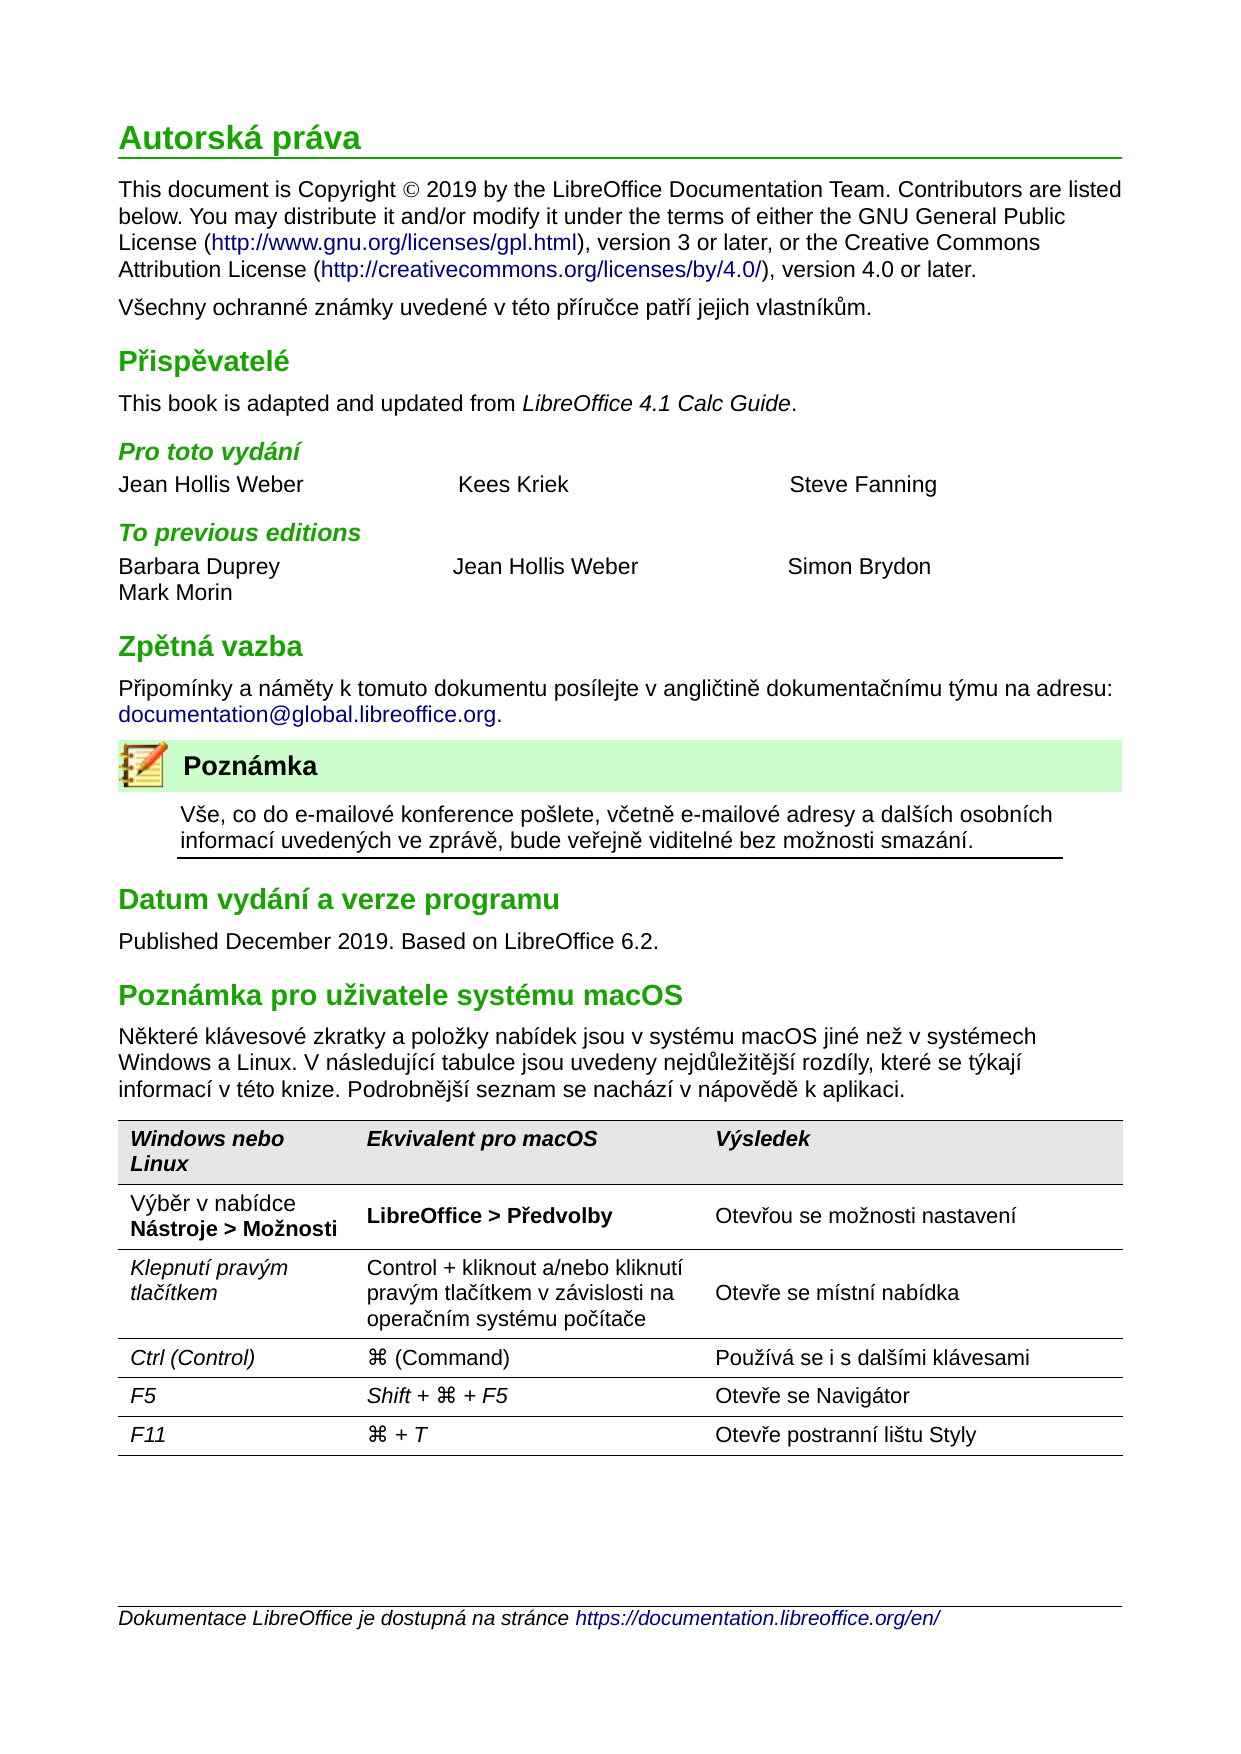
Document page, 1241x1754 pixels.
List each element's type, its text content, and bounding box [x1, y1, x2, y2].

subtitle Poznámka pro uživatele systému macOS [118, 978, 1122, 1011]
text Připomínky a náměty k tomuto dokumentu posílejte v angličtině dokumentačnímu týmu na adresu: documentation@global.libreoffice.org. [118, 675, 1122, 727]
table_header Jean Hollis Weber [118, 471, 458, 498]
table_cell Otevře se místní nabídka [703, 1250, 1123, 1338]
subtitle Autorská práva [118, 118, 1122, 157]
text Vše, co do e-mailové konference pošlete, včetně e-mailové adresy a dalších osobních informací uvedených ve zprávě, bude veřejně viditelné bez možnosti smazání. [177, 798, 1063, 857]
table_cell Mark Morin [118, 579, 453, 606]
subtitle Datum vydání a verze programu [118, 882, 1122, 916]
subtitle Poznámka [118, 740, 1122, 792]
text Published December 2019. Based on LibreOffice 6.2. [118, 928, 1122, 954]
table_header Simon Brydon [788, 553, 1122, 579]
subtitle Zpětná vazba [118, 629, 1122, 663]
table_cell F11 [118, 1417, 355, 1455]
table_cell Ctrl (Control) [118, 1339, 355, 1377]
table_cell Používá se i s dalšími klávesami [703, 1339, 1123, 1377]
table_cell Shift + ⌘ + F5 [355, 1378, 703, 1416]
table_header Výsledek [703, 1121, 1123, 1184]
table_cell Klepnutí pravým tlačítkem [118, 1250, 355, 1338]
table_header Kees Kriek [458, 471, 789, 498]
table_cell Výběr v nabídce Nástroje > Možnosti [118, 1185, 355, 1249]
table_header Windows nebo Linux [118, 1121, 355, 1184]
subtitle To previous editions [118, 518, 1122, 547]
table_cell [788, 579, 1122, 606]
table_header Jean Hollis Weber [453, 553, 787, 579]
picture [119, 740, 170, 791]
table_header Ekvivalent pro macOS [355, 1121, 703, 1184]
table_cell [453, 579, 787, 606]
table_header Barbara Duprey [118, 553, 453, 579]
subtitle Přispěvatelé [118, 344, 1122, 378]
text Všechny ochranné známky uvedené v této příručce patří jejich vlastníkům. [118, 294, 1122, 321]
table_cell ⌘ (Command) [355, 1339, 703, 1377]
table_cell Otevře postranní lištu Styly [703, 1417, 1123, 1455]
table_header Steve Fanning [789, 471, 1122, 498]
text Některé klávesové zkratky a položky nabídek jsou v systému macOS jiné než v systémech Windows a Linux. V následující tabulce jsou uvedeny nejdůležitější rozdíly, které se týkají informací v této knize. Podrobnější seznam se nachází v nápovědě k aplikaci. [118, 1023, 1122, 1102]
table_cell Otevře se Navigátor [703, 1378, 1123, 1416]
table_cell F5 [118, 1378, 355, 1416]
table_cell Otevřou se možnosti nastavení [703, 1185, 1123, 1249]
text This book is adapted and updated from LibreOffice 4.1 Calc Guide. [118, 390, 1122, 416]
table_cell ⌘ + T [355, 1417, 703, 1455]
table_cell Control + kliknout a/nebo kliknutí pravým tlačítkem v závislosti na operačním systému počítače [355, 1250, 703, 1338]
table_cell LibreOffice > Předvolby [355, 1185, 703, 1249]
text This document is Copyright © 2019 by the LibreOffice Documentation Team. Contributors are listed below. You may distribute it and/or modify it under the terms of either the GNU General Public License (http://www.gnu.org/licenses/gpl.html), version 3 or later, or the Creative Commons Attribution License (http://creativecommons.org/licenses/by/4.0/), version 4.0 or later. [118, 176, 1122, 282]
subtitle Pro toto vydání [118, 437, 1122, 465]
